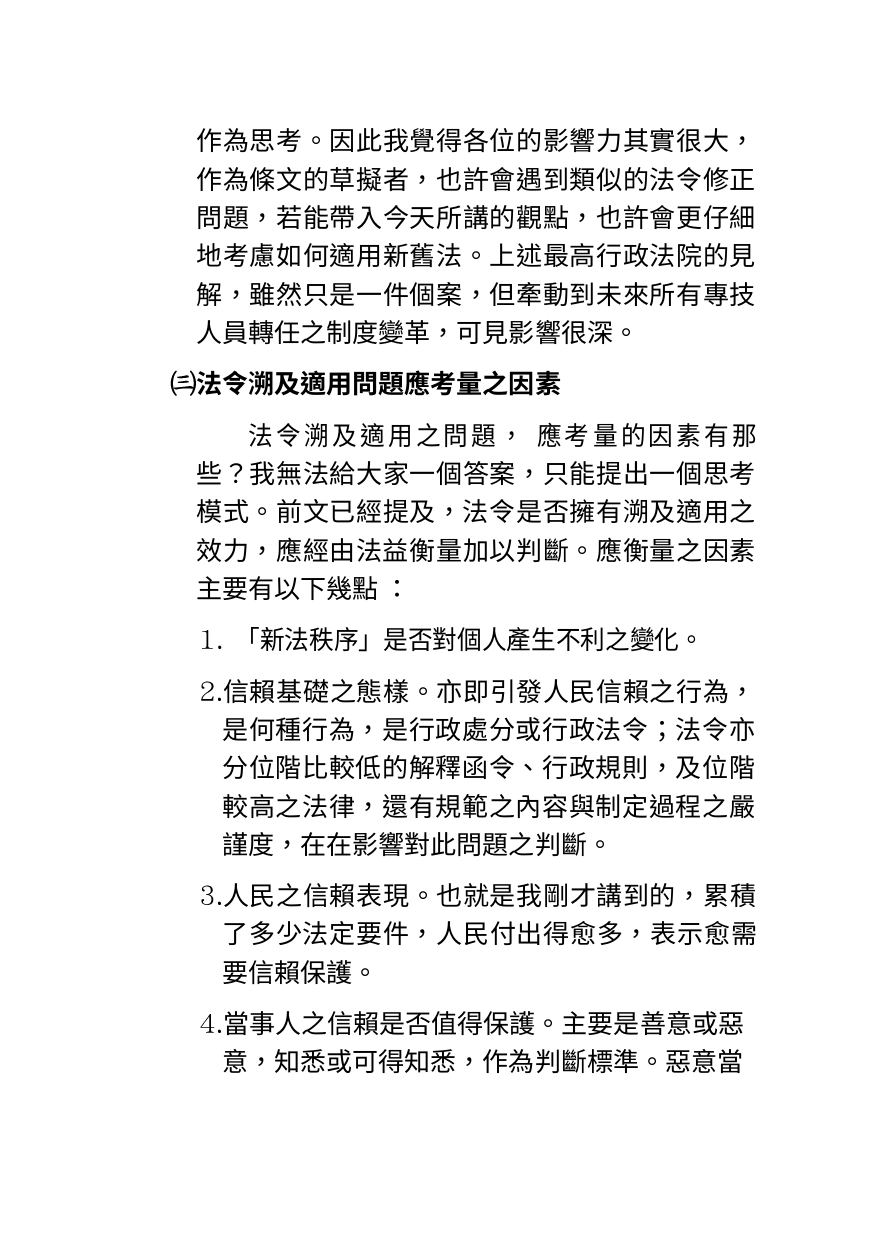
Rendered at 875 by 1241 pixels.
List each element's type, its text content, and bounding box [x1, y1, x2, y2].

picture [170, 370, 196, 397]
text 「新法秩序」是否對個人產生不利之變化。 [196, 622, 743, 657]
subtitle 法令溯及適用問題應考量之因素 [196, 365, 793, 401]
picture [196, 1010, 222, 1037]
text 作為思考。因此我覺得各位的影響力其實很大， 作為條文的草擬者，也許會遇到類似的法令修正問題，若能帶入今天所講的觀點，也許會更仔細地考慮如何適用新舊法。上述最高行政法院的見解，雖然只是一件個案，但牽動到未來所有專技人員轉任之制度變革，可見影響很深。 [196, 123, 757, 350]
text 人民之信賴表現。也就是我剛才講到的，累積了多少法定要件，人民付出得愈多，表示愈需要信賴保護。 [222, 878, 757, 990]
picture [196, 882, 222, 909]
picture [196, 678, 222, 705]
text 法令溯及適用之問題， 應考量的因素有那些？我無法給大家一個答案，只能提出一個思考模式。前文已經提及，法令是否擁有溯及適用之效力，應經由法益衡量加以判斷。應衡量之因素主要有以下幾點 ： [196, 417, 757, 606]
text 信賴基礎之態樣。亦即引發人民信賴之行為， 是何種行為，是行政處分或行政法令；法令亦分位階比較低的解釋函令、行政規則，及位階較高之法律，還有規範之內容與制定過程之嚴謹度，在在影響對此問題之判斷。 [222, 673, 757, 862]
text 當事人之信賴是否值得保護。主要是善意或惡意，知悉或可得知悉，作為判斷標準。惡意當 [222, 1005, 757, 1079]
